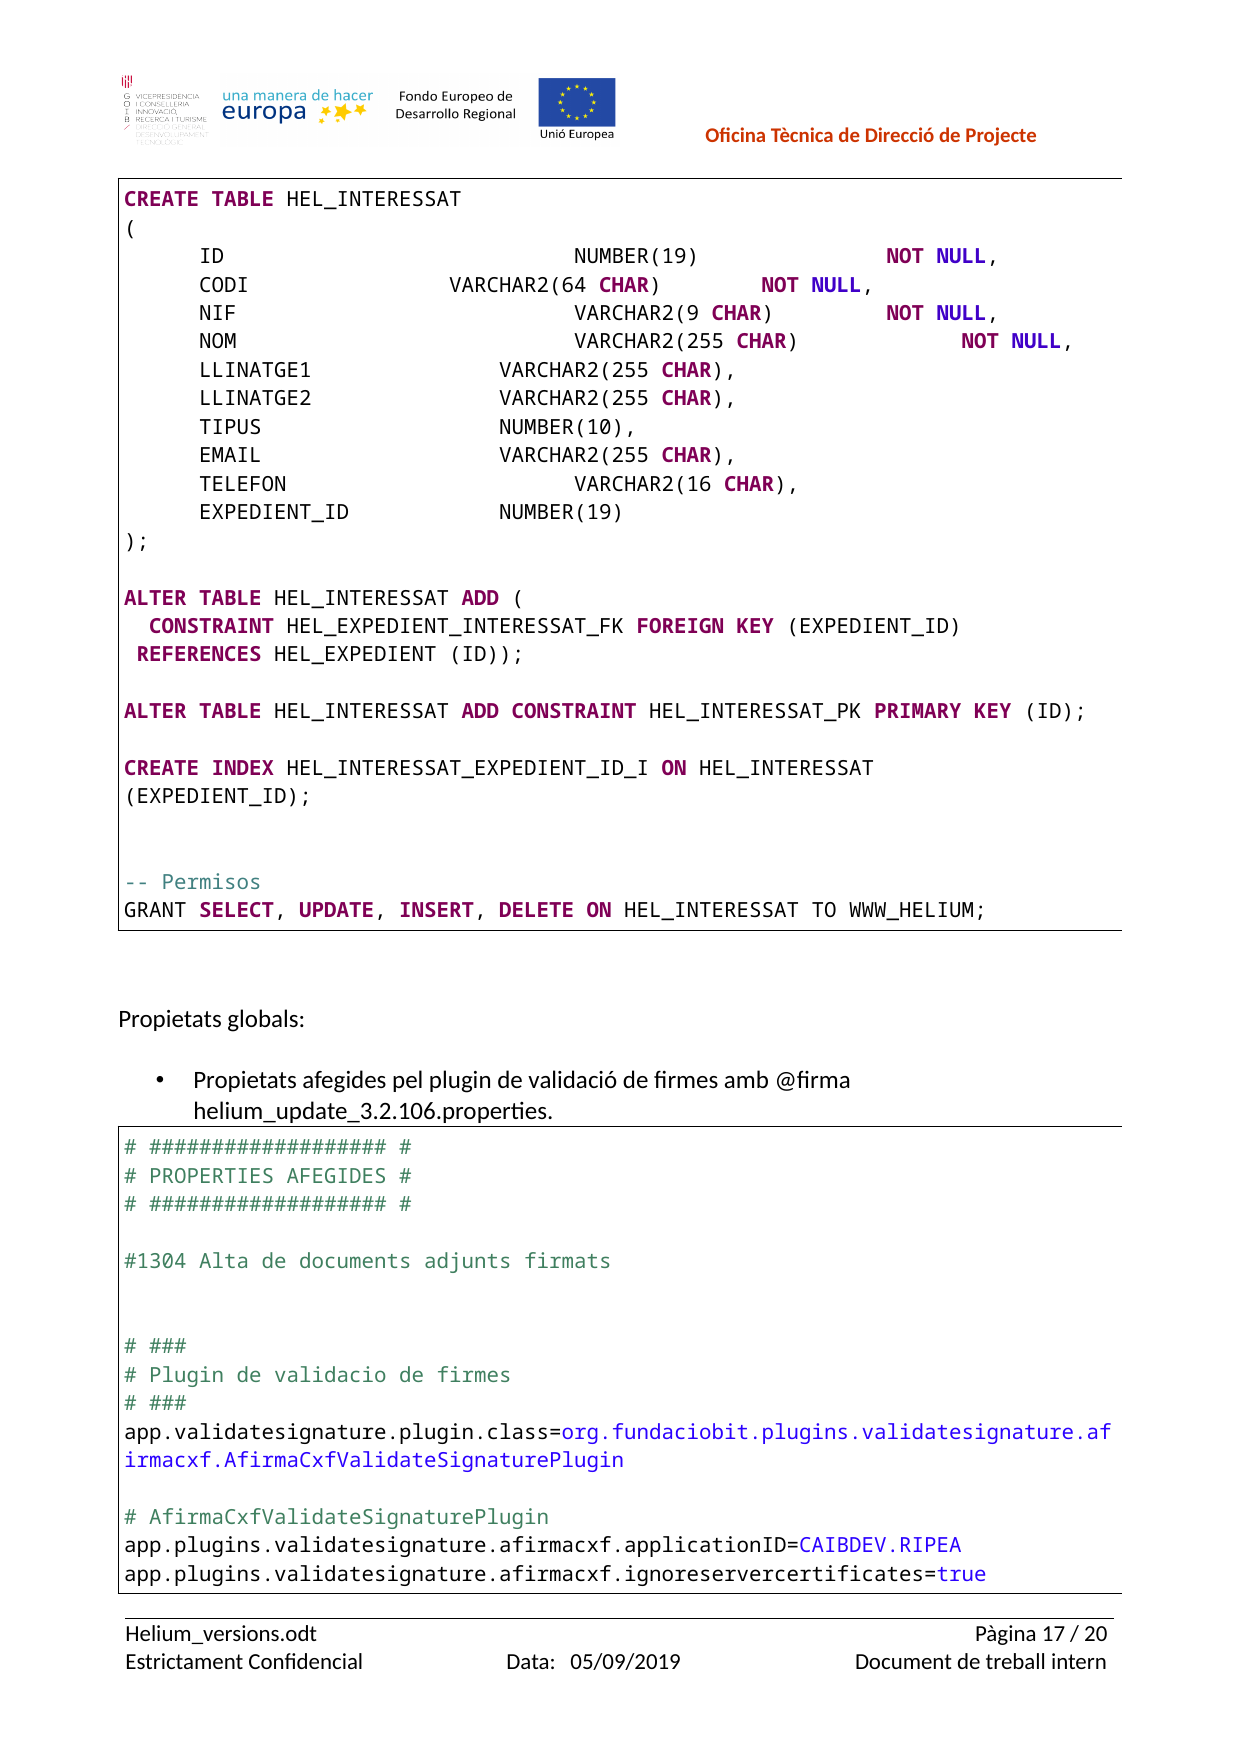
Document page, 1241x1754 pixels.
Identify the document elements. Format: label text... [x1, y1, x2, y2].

list Propietats afegides pel plugin de validació de firmes amb @firma helium_update_3.2.106.properties. [156, 1064, 1122, 1126]
picture [219, 73, 621, 147]
table_header # ################### # # PROPERTIES AFEGIDES # # ################### # #1304 Alta de documents adjunts firmats # ### # Plugin de validacio de firmes # ### app.validatesignature.plugin.class=org.fundaciobit.plugins.validatesignature.afirmacxf.AfirmaCxfValidateSignaturePlugin # AfirmaCxfValidateSignaturePlugin app.plugins.validatesignature.afirmacxf.applicationID=CAIBDEV.RIPEA app.plugins.validatesignature.afirmacxf.ignoreservercertificates=true [119, 1127, 1122, 1593]
picture [118, 73, 213, 147]
text Propietats globals: [118, 1003, 1122, 1034]
table_header CREATE TABLE HEL_INTERESSAT ( ID NUMBER(19) NOT NULL, CODI VARCHAR2(64 CHAR) NOT NULL, NIF VARCHAR2(9 CHAR) NOT NULL, NOM VARCHAR2(255 CHAR) NOT NULL, LLINATGE1 VARCHAR2(255 CHAR), LLINATGE2 VARCHAR2(255 CHAR), TIPUS NUMBER(10), EMAIL VARCHAR2(255 CHAR), TELEFON VARCHAR2(16 CHAR), EXPEDIENT_ID NUMBER(19) ); ALTER TABLE HEL_INTERESSAT ADD ( CONSTRAINT HEL_EXPEDIENT_INTERESSAT_FK FOREIGN KEY (EXPEDIENT_ID) REFERENCES HEL_EXPEDIENT (ID)); ALTER TABLE HEL_INTERESSAT ADD CONSTRAINT HEL_INTERESSAT_PK PRIMARY KEY (ID); CREATE INDEX HEL_INTERESSAT_EXPEDIENT_ID_I ON HEL_INTERESSAT (EXPEDIENT_ID); -- Permisos GRANT SELECT, UPDATE, INSERT, DELETE ON HEL_INTERESSAT TO WWW_HELIUM; [119, 179, 1122, 929]
